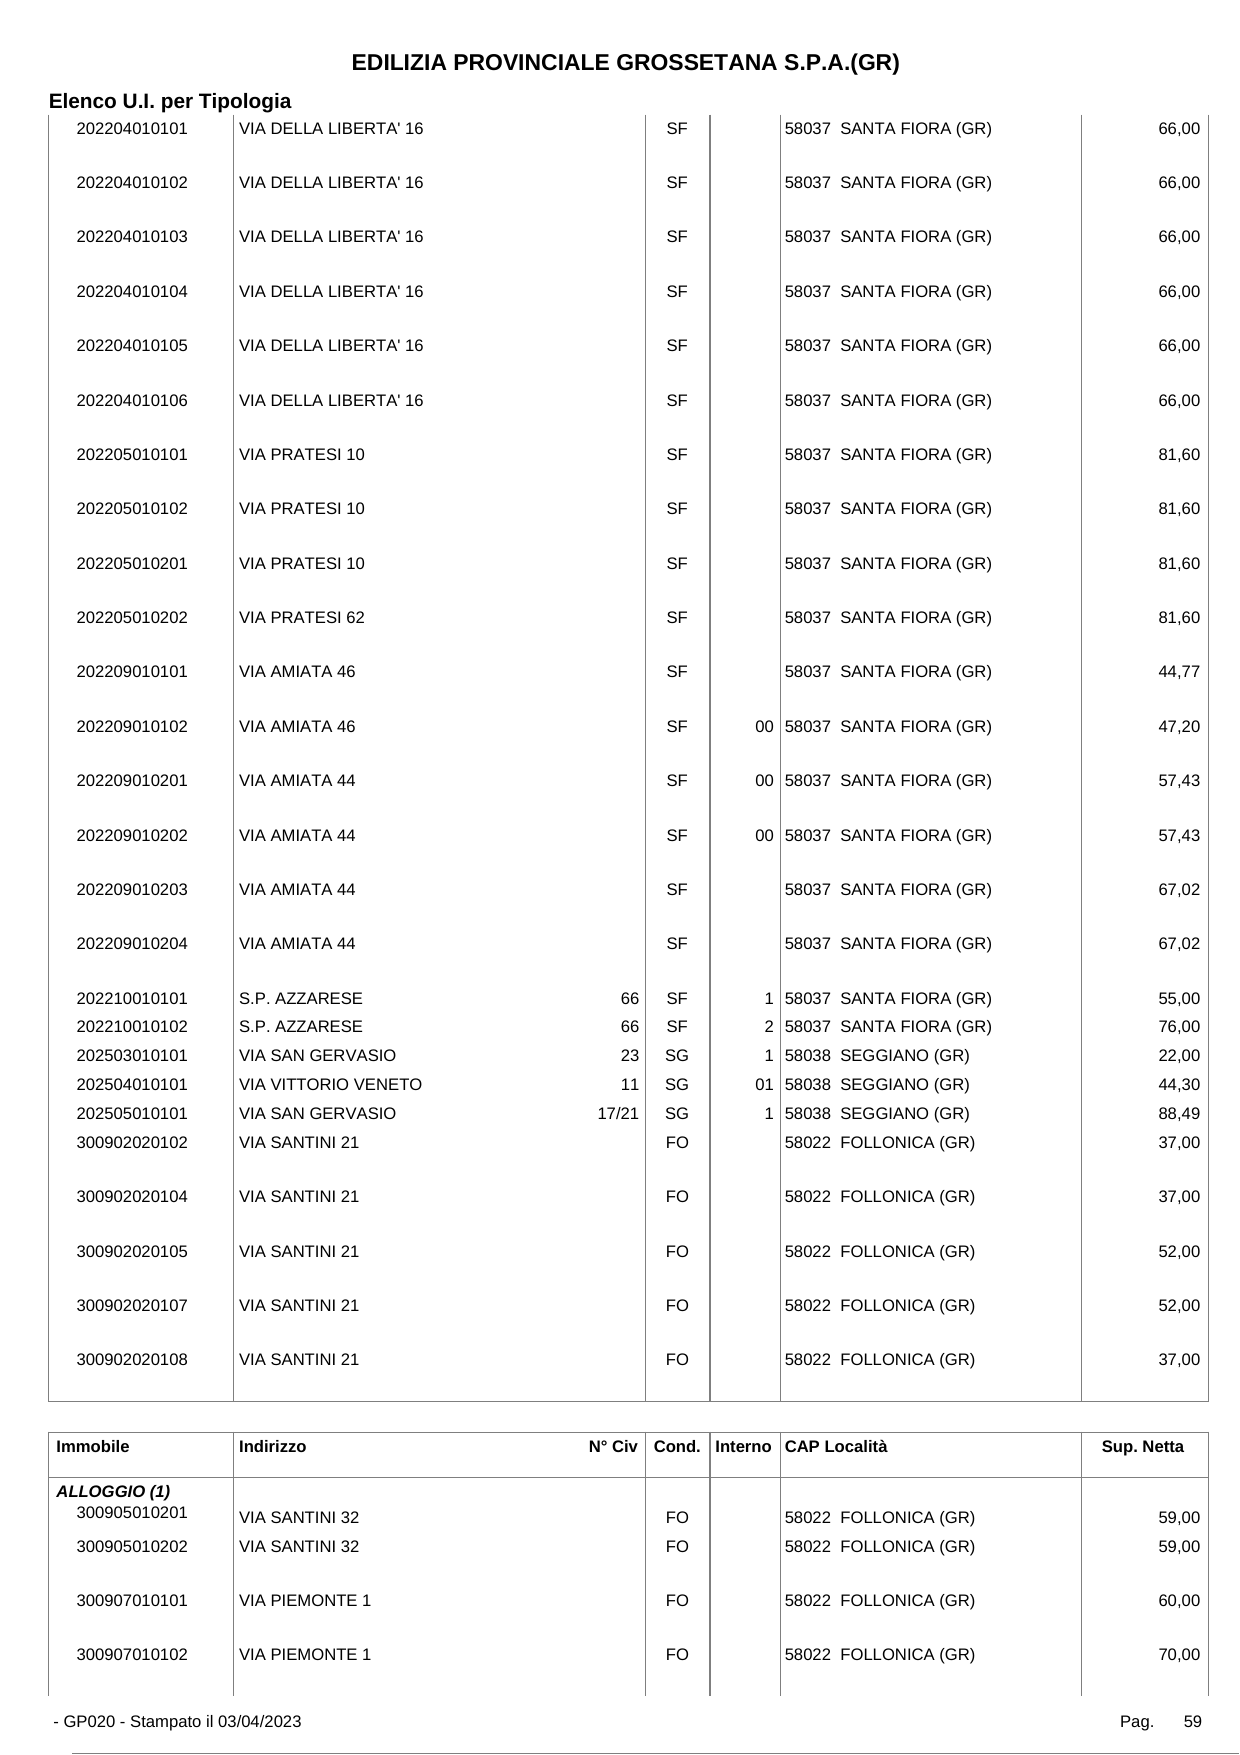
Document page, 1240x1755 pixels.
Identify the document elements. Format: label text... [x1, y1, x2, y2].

table_cell SF [646, 876, 709, 930]
table_cell VIA DELLA LIBERTA' 16 [234, 332, 588, 386]
table_cell 66 [589, 985, 645, 1013]
table_cell 52,00 [1082, 1292, 1208, 1346]
table_cell 202503010101 [49, 1042, 233, 1071]
table_cell SF [646, 821, 709, 876]
table_cell 202209010203 [49, 876, 233, 930]
table_cell FO [646, 1183, 709, 1237]
table_cell 66,00 [1082, 386, 1208, 441]
table_cell 202204010103 [49, 223, 233, 278]
table_cell 1 [711, 1042, 780, 1071]
table_cell 202209010202 [49, 821, 233, 876]
table_cell [711, 1641, 780, 1696]
table_cell 202209010101 [49, 658, 233, 713]
table_cell 58038 SEGGIANO (GR) [781, 1071, 1081, 1100]
table_cell SF [646, 223, 709, 278]
table_cell SF [646, 332, 709, 386]
table_cell [711, 930, 780, 984]
table_cell 300907010101 [49, 1587, 233, 1641]
table_cell [589, 1129, 645, 1183]
table_cell VIA PRATESI 10 [234, 550, 588, 604]
table_cell 37,00 [1082, 1129, 1208, 1183]
table_cell 88,49 [1082, 1100, 1208, 1129]
table_cell 58037 SANTA FIORA (GR) [781, 876, 1081, 930]
table_cell 59,00 [1082, 1478, 1208, 1532]
table_cell 58037 SANTA FIORA (GR) [781, 767, 1081, 821]
table_cell 58037 SANTA FIORA (GR) [781, 386, 1081, 441]
table_cell [711, 1587, 780, 1641]
table_cell [589, 604, 645, 658]
table_cell 202505010101 [49, 1100, 233, 1129]
table_cell 59,00 [1082, 1533, 1208, 1587]
table_cell [711, 169, 780, 223]
table_cell 202209010102 [49, 713, 233, 767]
table_cell 01 [711, 1071, 780, 1100]
table_cell [589, 876, 645, 930]
table_cell VIA SANTINI 32 [234, 1478, 588, 1532]
table_cell 202210010101 [49, 985, 233, 1013]
table_cell [589, 1238, 645, 1292]
table_header Indirizzo [234, 1433, 588, 1477]
table_cell FO [646, 1533, 709, 1587]
table_cell 58037 SANTA FIORA (GR) [781, 223, 1081, 278]
table_cell 202210010102 [49, 1013, 233, 1042]
table_cell SF [646, 278, 709, 332]
table_header Interno [711, 1433, 780, 1477]
table_cell SF [646, 767, 709, 821]
table_cell [589, 930, 645, 984]
table_cell [711, 876, 780, 930]
table_cell 58037 SANTA FIORA (GR) [781, 278, 1081, 332]
table_cell 66,00 [1082, 278, 1208, 332]
table_cell 81,60 [1082, 495, 1208, 549]
table_cell 44,30 [1082, 1071, 1208, 1100]
table_cell [711, 1129, 780, 1183]
table_cell SF [646, 550, 709, 604]
table_cell [589, 1346, 645, 1401]
table_cell SF [646, 658, 709, 713]
table_cell SF [646, 604, 709, 658]
table_cell [589, 1478, 645, 1532]
table_cell 81,60 [1082, 550, 1208, 604]
table_cell [589, 115, 645, 169]
table_cell [589, 821, 645, 876]
table_cell [589, 1533, 645, 1587]
table_cell 202204010102 [49, 169, 233, 223]
table_cell SG [646, 1100, 709, 1129]
table_cell VIA PRATESI 10 [234, 495, 588, 549]
table_cell SF [646, 1013, 709, 1042]
table_cell VIA DELLA LIBERTA' 16 [234, 169, 588, 223]
table_cell 23 [589, 1042, 645, 1071]
table_cell SG [646, 1042, 709, 1071]
table_cell SF [646, 115, 709, 169]
table_cell [589, 1183, 645, 1237]
table_cell VIA AMIATA 46 [234, 713, 588, 767]
table_cell 202504010101 [49, 1071, 233, 1100]
table_cell SF [646, 441, 709, 495]
table_cell VIA PIEMONTE 1 [234, 1641, 588, 1696]
table_cell 202209010204 [49, 930, 233, 984]
table_cell 300902020108 [49, 1346, 233, 1401]
table_cell SF [646, 169, 709, 223]
table_cell 202205010101 [49, 441, 233, 495]
table_cell 58022 FOLLONICA (GR) [781, 1238, 1081, 1292]
table_cell 47,20 [1082, 713, 1208, 767]
table_cell [589, 332, 645, 386]
table_cell 58037 SANTA FIORA (GR) [781, 1013, 1081, 1042]
table_cell [589, 278, 645, 332]
table_cell 300907010102 [49, 1641, 233, 1696]
table_cell [589, 495, 645, 549]
table_header Sup. Netta [1082, 1433, 1208, 1477]
table_cell 58037 SANTA FIORA (GR) [781, 441, 1081, 495]
table_cell [711, 115, 780, 169]
table_cell [711, 223, 780, 278]
table_cell 58022 FOLLONICA (GR) [781, 1533, 1081, 1587]
table_cell 300902020107 [49, 1292, 233, 1346]
table_cell 17/21 [589, 1100, 645, 1129]
table_cell 58022 FOLLONICA (GR) [781, 1292, 1081, 1346]
table_cell 58037 SANTA FIORA (GR) [781, 930, 1081, 984]
table_cell 300902020105 [49, 1238, 233, 1292]
table_cell [711, 1292, 780, 1346]
table_cell VIA DELLA LIBERTA' 16 [234, 223, 588, 278]
table_cell 300902020102 [49, 1129, 233, 1183]
table_cell [589, 169, 645, 223]
table_cell 00 [711, 713, 780, 767]
table_cell VIA DELLA LIBERTA' 16 [234, 386, 588, 441]
table_cell FO [646, 1129, 709, 1183]
table_cell FO [646, 1641, 709, 1696]
table_cell SF [646, 930, 709, 984]
table_cell S.P. AZZARESE [234, 1013, 588, 1042]
table_cell [711, 604, 780, 658]
table_cell 60,00 [1082, 1587, 1208, 1641]
table_cell 58022 FOLLONICA (GR) [781, 1641, 1081, 1696]
table_cell 37,00 [1082, 1346, 1208, 1401]
table_cell [589, 713, 645, 767]
table_cell VIA SANTINI 21 [234, 1292, 588, 1346]
table_cell 52,00 [1082, 1238, 1208, 1292]
table_cell 22,00 [1082, 1042, 1208, 1071]
table_cell 70,00 [1082, 1641, 1208, 1696]
table_cell VIA SANTINI 21 [234, 1129, 588, 1183]
table_cell 58022 FOLLONICA (GR) [781, 1346, 1081, 1401]
table_cell 58038 SEGGIANO (GR) [781, 1100, 1081, 1129]
table_cell 66,00 [1082, 223, 1208, 278]
table_cell 37,00 [1082, 1183, 1208, 1237]
table_cell 76,00 [1082, 1013, 1208, 1042]
table_cell VIA AMIATA 44 [234, 930, 588, 984]
table_cell VIA AMIATA 44 [234, 767, 588, 821]
table_cell FO [646, 1587, 709, 1641]
table_cell VIA DELLA LIBERTA' 16 [234, 115, 588, 169]
table_cell [711, 278, 780, 332]
table_cell [589, 1292, 645, 1346]
table_cell 81,60 [1082, 604, 1208, 658]
table_cell [711, 332, 780, 386]
table_cell VIA AMIATA 46 [234, 658, 588, 713]
table_cell 00 [711, 821, 780, 876]
table_cell 58037 SANTA FIORA (GR) [781, 821, 1081, 876]
table_cell FO [646, 1346, 709, 1401]
table_cell [589, 767, 645, 821]
table_cell 202205010202 [49, 604, 233, 658]
table_cell 202204010104 [49, 278, 233, 332]
table_cell SF [646, 495, 709, 549]
table_cell SG [646, 1071, 709, 1100]
table_cell SF [646, 985, 709, 1013]
table_cell [711, 1183, 780, 1237]
table_cell ALLOGGIO (1) 300905010201 [49, 1478, 233, 1532]
table_cell VIA SANTINI 21 [234, 1183, 588, 1237]
table_cell 58037 SANTA FIORA (GR) [781, 604, 1081, 658]
table_header Cond. [646, 1433, 709, 1477]
table_cell [711, 1533, 780, 1587]
table_cell 58037 SANTA FIORA (GR) [781, 169, 1081, 223]
table_cell 1 [711, 1100, 780, 1129]
table_cell SF [646, 386, 709, 441]
table_cell 58037 SANTA FIORA (GR) [781, 495, 1081, 549]
table_cell 58037 SANTA FIORA (GR) [781, 713, 1081, 767]
table_cell 67,02 [1082, 930, 1208, 984]
table_cell VIA VITTORIO VENETO [234, 1071, 588, 1100]
table_cell [711, 495, 780, 549]
table_cell [711, 386, 780, 441]
table_cell 58038 SEGGIANO (GR) [781, 1042, 1081, 1071]
table_cell VIA PRATESI 62 [234, 604, 588, 658]
table_cell [711, 1478, 780, 1532]
table_cell 57,43 [1082, 767, 1208, 821]
table_cell 202204010105 [49, 332, 233, 386]
table_cell 81,60 [1082, 441, 1208, 495]
table_cell 58037 SANTA FIORA (GR) [781, 985, 1081, 1013]
table_cell 202209010201 [49, 767, 233, 821]
table_cell [589, 441, 645, 495]
table_cell 58022 FOLLONICA (GR) [781, 1478, 1081, 1532]
table_cell 44,77 [1082, 658, 1208, 713]
table_cell [589, 386, 645, 441]
table_cell 58037 SANTA FIORA (GR) [781, 332, 1081, 386]
table_cell [589, 1587, 645, 1641]
table_cell FO [646, 1238, 709, 1292]
table_cell 1 [711, 985, 780, 1013]
table_cell 67,02 [1082, 876, 1208, 930]
table_cell 300902020104 [49, 1183, 233, 1237]
table_cell 2 [711, 1013, 780, 1042]
table_cell 58022 FOLLONICA (GR) [781, 1129, 1081, 1183]
table_cell 58037 SANTA FIORA (GR) [781, 658, 1081, 713]
table_cell 66,00 [1082, 332, 1208, 386]
table_header Immobile [49, 1433, 233, 1477]
table_header CAP Località [781, 1433, 1081, 1477]
table_cell SF [646, 713, 709, 767]
table_cell [711, 1346, 780, 1401]
table_cell VIA AMIATA 44 [234, 876, 588, 930]
table_cell [589, 223, 645, 278]
table_cell VIA DELLA LIBERTA' 16 [234, 278, 588, 332]
table_cell 58037 SANTA FIORA (GR) [781, 550, 1081, 604]
table_cell 55,00 [1082, 985, 1208, 1013]
table_cell 11 [589, 1071, 645, 1100]
table_cell 58037 SANTA FIORA (GR) [781, 115, 1081, 169]
table_cell 202205010201 [49, 550, 233, 604]
table_cell 202204010101 [49, 115, 233, 169]
table_cell 58022 FOLLONICA (GR) [781, 1587, 1081, 1641]
table_cell FO [646, 1478, 709, 1532]
table_cell VIA SAN GERVASIO [234, 1100, 588, 1129]
table_cell 66,00 [1082, 115, 1208, 169]
table_cell VIA AMIATA 44 [234, 821, 588, 876]
table_cell VIA SANTINI 32 [234, 1533, 588, 1587]
table_cell 00 [711, 767, 780, 821]
table_cell S.P. AZZARESE [234, 985, 588, 1013]
table_cell VIA SANTINI 21 [234, 1346, 588, 1401]
table_cell [589, 550, 645, 604]
table_cell VIA PRATESI 10 [234, 441, 588, 495]
table_cell 66 [589, 1013, 645, 1042]
table_cell 58022 FOLLONICA (GR) [781, 1183, 1081, 1237]
table_cell [711, 658, 780, 713]
table_cell [711, 441, 780, 495]
table_cell VIA SANTINI 21 [234, 1238, 588, 1292]
table_cell [711, 1238, 780, 1292]
table_cell FO [646, 1292, 709, 1346]
table_cell [711, 550, 780, 604]
table_cell 202204010106 [49, 386, 233, 441]
table_cell [589, 1641, 645, 1696]
table_header N° Civ [589, 1433, 645, 1477]
table_cell 66,00 [1082, 169, 1208, 223]
table_cell 300905010202 [49, 1533, 233, 1587]
table_cell VIA SAN GERVASIO [234, 1042, 588, 1071]
table_cell VIA PIEMONTE 1 [234, 1587, 588, 1641]
table_cell 57,43 [1082, 821, 1208, 876]
table_cell [589, 658, 645, 713]
table_cell 202205010102 [49, 495, 233, 549]
